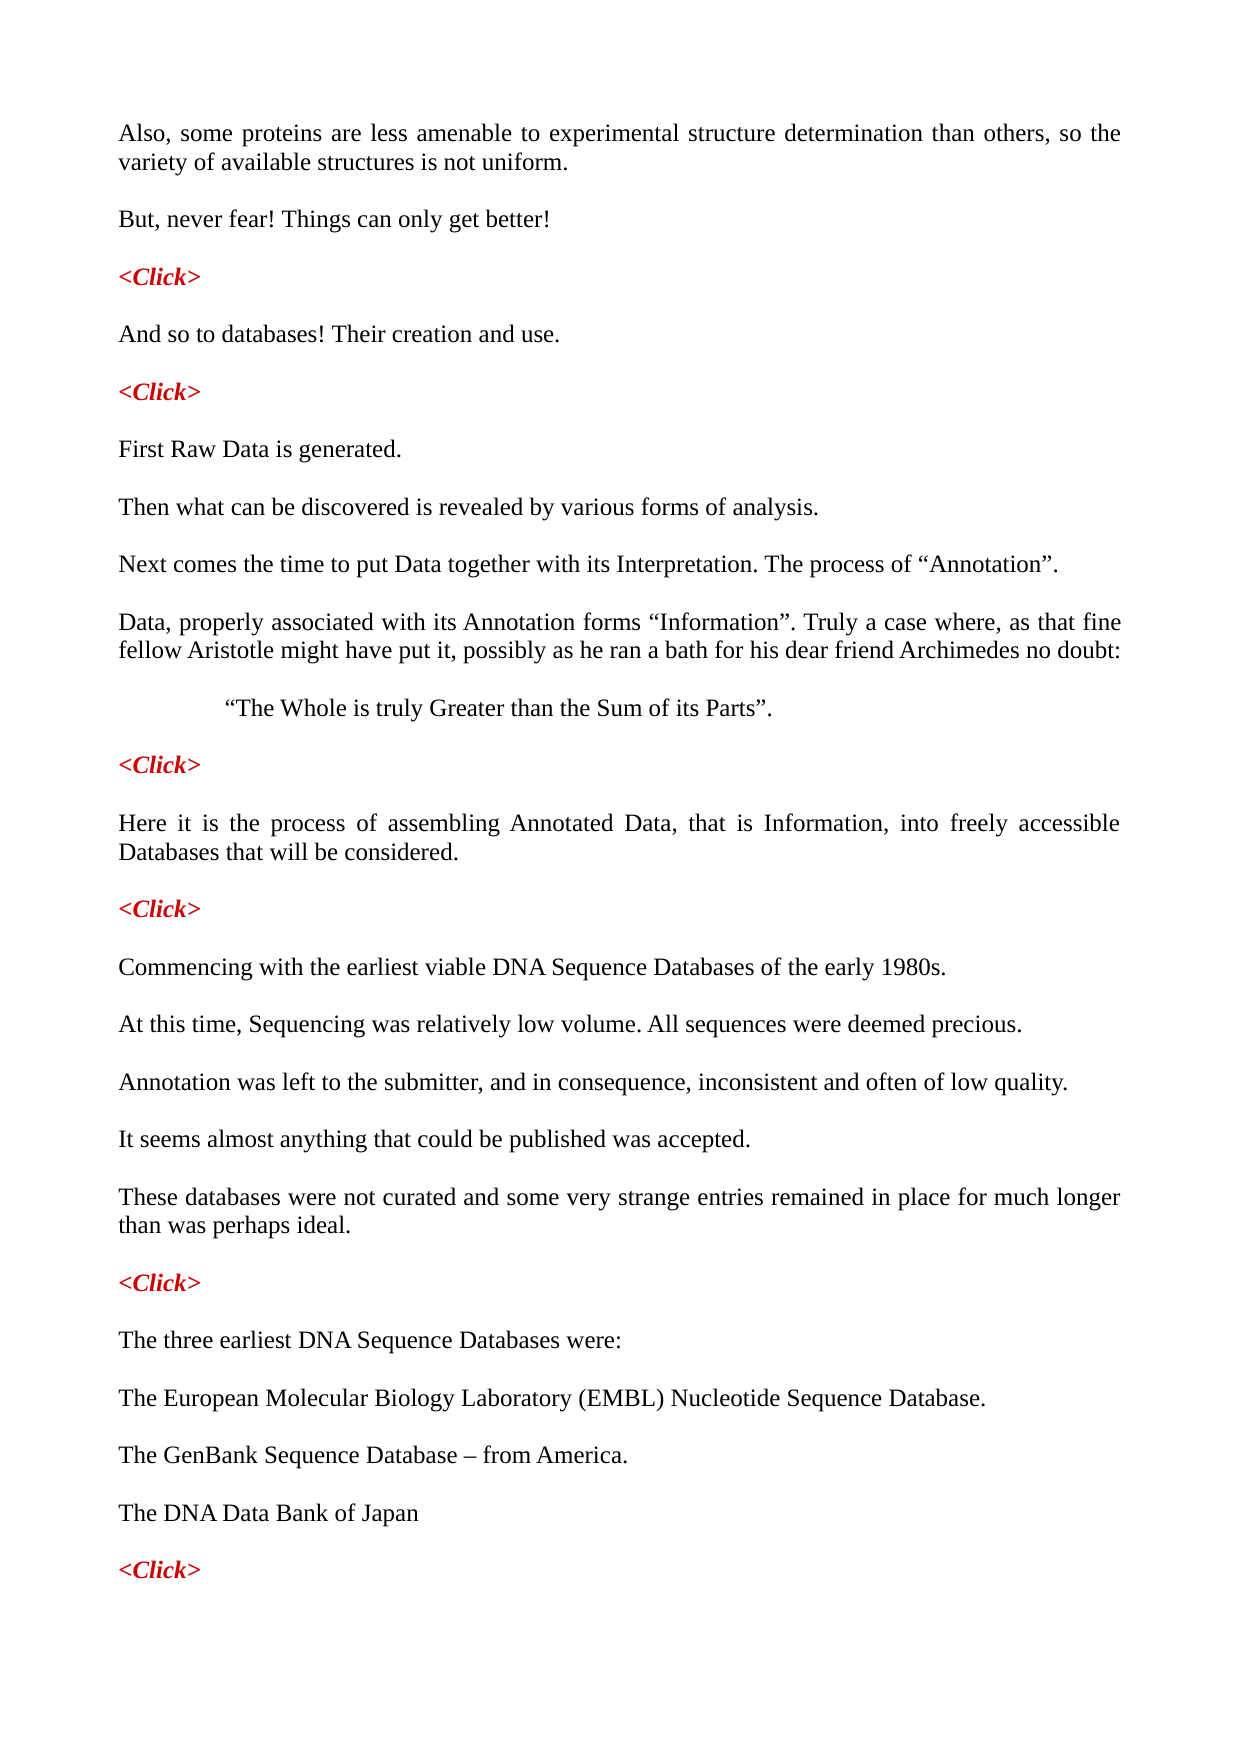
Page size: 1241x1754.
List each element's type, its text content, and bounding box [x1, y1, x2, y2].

text First Raw Data is generated. [118, 434, 1122, 463]
text The three earliest DNA Sequence Databases were: [118, 1326, 1122, 1354]
text <Click> [118, 751, 1122, 779]
text And so to databases! Their creation and use. [118, 319, 1122, 348]
text Here it is the process of assembling Annotated Data, that is Information, into freely accessible Databases that will be considered. [118, 808, 1122, 866]
text Data, properly associated with its Annotation forms “Information”. Truly a case where, as that fine fellow Aristotle might have put it, possibly as he ran a bath for his dear friend Archimedes no doubt: [118, 607, 1122, 664]
text Commencing with the earliest viable DNA Sequence Databases of the early 1980s. [118, 952, 1122, 981]
text <Click> [118, 894, 1122, 923]
text It seems almost anything that could be published was accepted. [118, 1124, 1122, 1153]
text At this time, Sequencing was relatively low volume. All sequences were deemed precious. [118, 1009, 1122, 1038]
text Next comes the time to put Data together with its Interpretation. The process of “Annotation”. [118, 549, 1122, 578]
text These databases were not curated and some very strange entries remained in place for much longer than was perhaps ideal. [118, 1182, 1122, 1239]
text The DNA Data Bank of Japan [118, 1498, 1122, 1527]
text Then what can be discovered is revealed by various forms of analysis. [118, 492, 1122, 521]
text Annotation was left to the submitter, and in consequence, inconsistent and often of low quality. [118, 1067, 1122, 1096]
text <Click> [118, 262, 1122, 291]
text <Click> [118, 377, 1122, 406]
text The GenBank Sequence Database – from America. [118, 1441, 1122, 1469]
text Also, some proteins are less amenable to experimental structure determination than others, so the variety of available structures is not uniform. [118, 118, 1122, 176]
text <Click> [118, 1556, 1122, 1584]
text But, never fear! Things can only get better! [118, 204, 1122, 233]
text <Click> [118, 1268, 1122, 1297]
text The European Molecular Biology Laboratory (EMBL) Nucleotide Sequence Database. [118, 1383, 1122, 1412]
text “The Whole is truly Greater than the Sum of its Parts”. [118, 693, 1122, 722]
